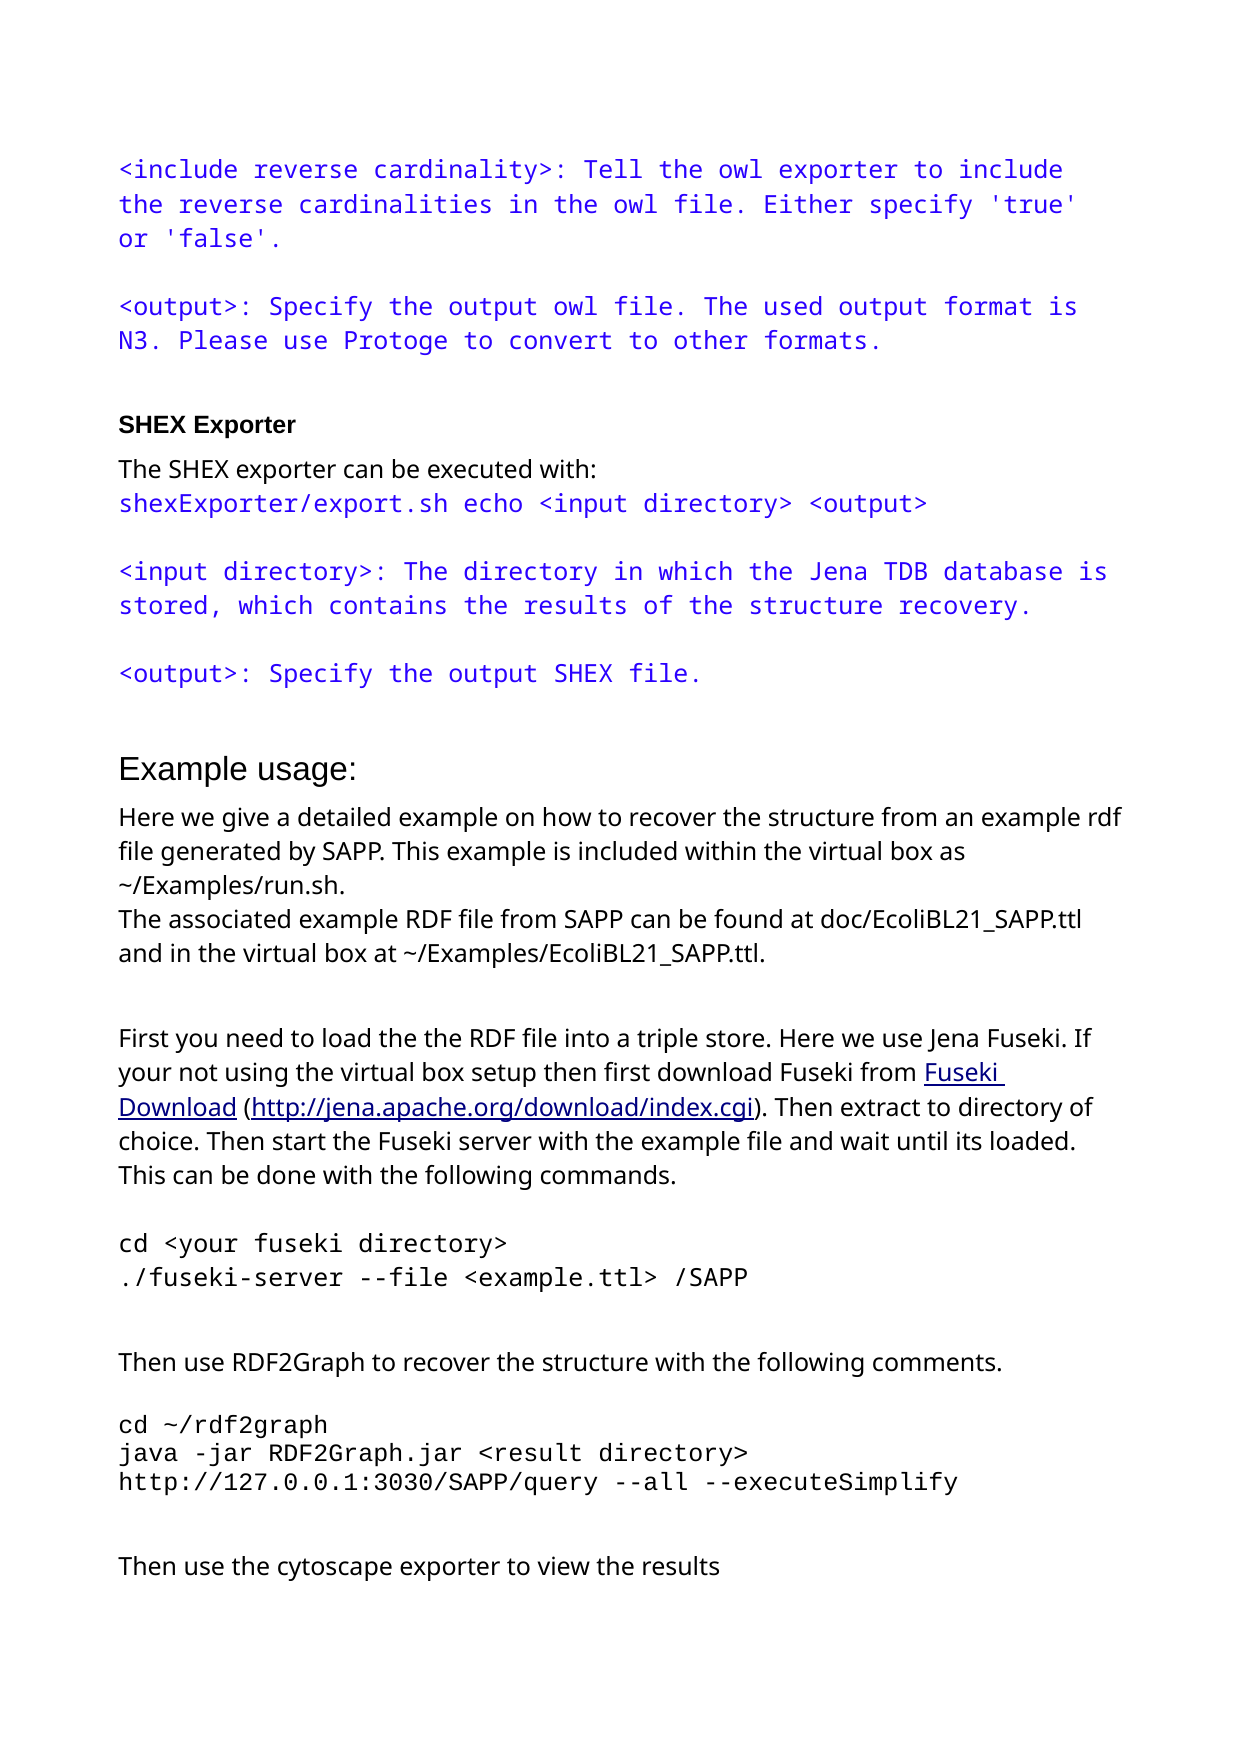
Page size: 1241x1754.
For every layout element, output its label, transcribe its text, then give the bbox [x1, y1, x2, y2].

text ./fuseki-server --file <example.ttl> /SAPP [118, 1259, 1122, 1293]
text The associated example RDF file from SAPP can be found at doc/EcoliBL21_SAPP.ttl and in the virtual box at ~/Examples/EcoliBL21_SAPP.ttl. [118, 902, 1122, 970]
text <include reverse cardinality>: Tell the owl exporter to include the reverse cardinalities in the owl file. Either specify 'true' or 'false'. [118, 152, 1122, 254]
subtitle SHEX Exporter [118, 410, 1122, 439]
text java -jar RDF2Graph.jar <result directory> http://127.0.0.1:3030/SAPP/query --all --executeSimplify [118, 1441, 1122, 1498]
text Here we give a detailed example on how to recover the structure from an example rdf file generated by SAPP. This example is included within the virtual box as ~/Examples/run.sh. [118, 800, 1122, 902]
text <output>: Specify the output SHEX file. [118, 656, 1122, 690]
text First you need to load the the RDF file into a triple store. Here we use Jena Fuseki. If your not using the virtual box setup then first download Fuseki from Fuseki Download (http://jena.apache.org/download/index.cgi). Then extract to directory of choice. Then start the Fuseki server with the example file and wait until its loaded. This can be done with the following commands. [118, 1021, 1122, 1191]
text <output>: Specify the output owl file. The used output format is N3. Please use Protoge to convert to other formats. [118, 288, 1122, 357]
text Then use the cytoscape exporter to view the results [118, 1549, 1122, 1583]
text cd ~/rdf2graph [118, 1413, 1122, 1441]
subtitle Example usage: [118, 749, 1122, 787]
text <input directory>: The directory in which the Jena TDB database is stored, which contains the results of the structure recovery. [118, 553, 1122, 622]
text The SHEX exporter can be executed with: [118, 451, 1122, 485]
text Then use RDF2Graph to recover the structure with the following comments. [118, 1344, 1122, 1379]
text shexExporter/export.sh echo <input directory> <output> [118, 485, 1122, 519]
text cd <your fuseki directory> [118, 1225, 1122, 1259]
